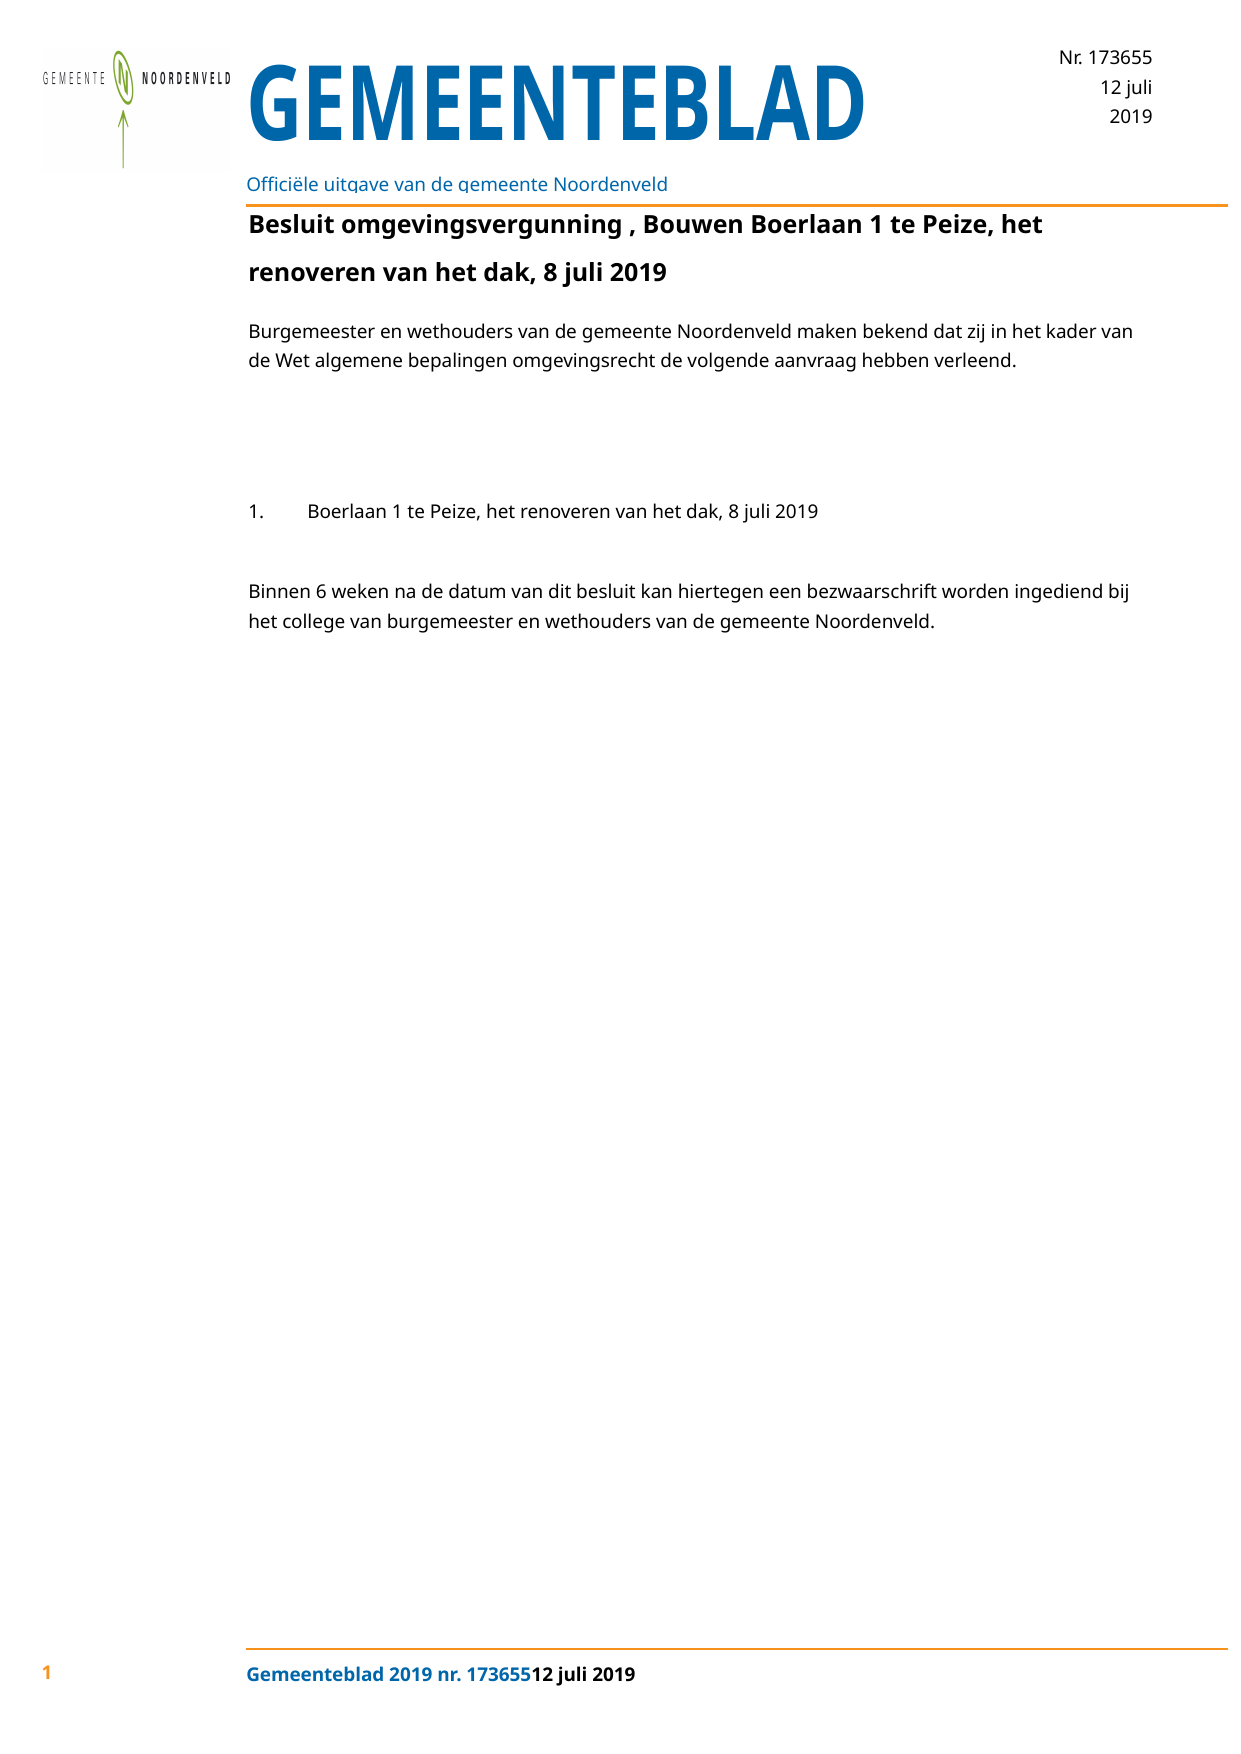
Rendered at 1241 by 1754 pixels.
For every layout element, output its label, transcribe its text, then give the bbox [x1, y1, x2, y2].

text Besluit omgevingsvergunning , Bouwen Boerlaan 1 te Peize, het renoveren van het dak, 8 juli 2019 [248, 207, 1152, 288]
text Binnen 6 weken na de datum van dit besluit kan hiertegen een bezwaarschrift worden ingediend bij het college van burgemeester en wethouders van de gemeente Noordenveld. [248, 579, 1152, 634]
text Burgemeester en wethouders van de gemeente Noordenveld maken bekend dat zij in het kader van de Wet algemene bepalingen omgevingsrecht de volgende aanvraag hebben verleend. [248, 318, 1152, 373]
picture [41, 47, 231, 172]
list Boerlaan 1 te Peize, het renoveren van het dak, 8 juli 2019 [248, 499, 1152, 524]
